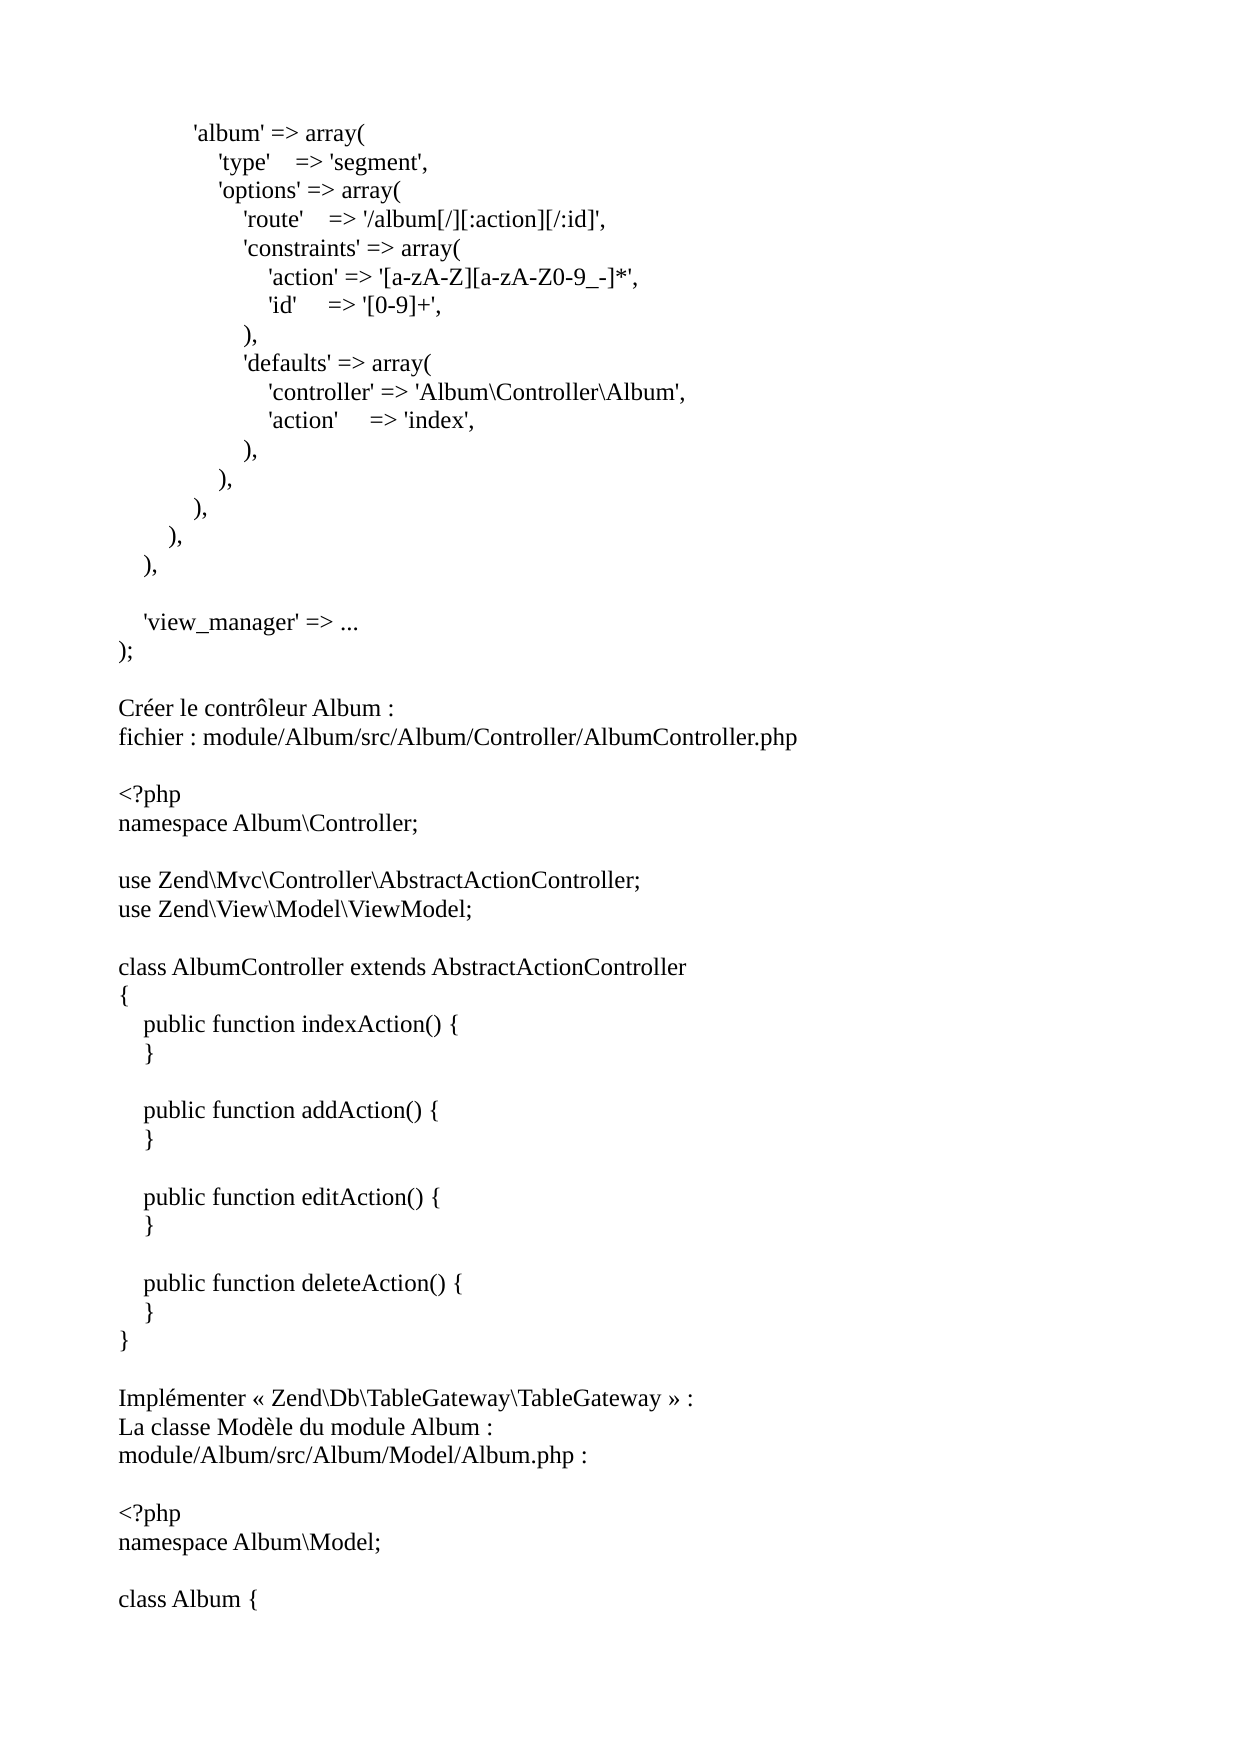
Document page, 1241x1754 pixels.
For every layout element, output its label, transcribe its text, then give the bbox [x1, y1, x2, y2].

text } [118, 1038, 1122, 1067]
text 'view_manager' => ... [118, 607, 1122, 636]
text 'type' => 'segment', [118, 147, 1122, 176]
text 'action' => '[a-zA-Z][a-zA-Z0-9_-]*', [118, 262, 1122, 291]
text fichier : module/Album/src/Album/Controller/AlbumController.php [118, 722, 1122, 751]
text 'id' => '[0-9]+', [118, 291, 1122, 319]
text ), [118, 463, 1122, 492]
text } [118, 1326, 1122, 1354]
text public function deleteAction() { [118, 1268, 1122, 1297]
text ), [118, 549, 1122, 578]
text } [118, 1124, 1122, 1153]
text public function editAction() { [118, 1182, 1122, 1211]
text use Zend\View\Model\ViewModel; [118, 894, 1122, 923]
text 'album' => array( [118, 118, 1122, 147]
text 'action' => 'index', [118, 406, 1122, 434]
text class Album { [118, 1584, 1122, 1613]
text use Zend\Mvc\Controller\AbstractActionController; [118, 866, 1122, 894]
text } [118, 1297, 1122, 1326]
text { [118, 981, 1122, 1009]
text <?php [118, 779, 1122, 808]
text 'options' => array( [118, 176, 1122, 204]
text 'constraints' => array( [118, 233, 1122, 262]
text ), [118, 521, 1122, 549]
text class AlbumController extends AbstractActionController [118, 952, 1122, 981]
text 'defaults' => array( [118, 348, 1122, 377]
text 'route' => '/album[/][:action][/:id]', [118, 204, 1122, 233]
text <?php [118, 1498, 1122, 1527]
text module/Album/src/Album/Model/Album.php : [118, 1441, 1122, 1469]
text public function addAction() { [118, 1096, 1122, 1124]
text } [118, 1211, 1122, 1239]
text ), [118, 319, 1122, 348]
text ); [118, 636, 1122, 664]
text ), [118, 492, 1122, 521]
text ), [118, 434, 1122, 463]
text Créer le contrôleur Album : [118, 693, 1122, 722]
text public function indexAction() { [118, 1009, 1122, 1038]
text namespace Album\Model; [118, 1527, 1122, 1556]
text Implémenter « Zend\Db\TableGateway\TableGateway » : [118, 1383, 1122, 1412]
text La classe Modèle du module Album : [118, 1412, 1122, 1441]
text namespace Album\Controller; [118, 808, 1122, 837]
text 'controller' => 'Album\Controller\Album', [118, 377, 1122, 406]
